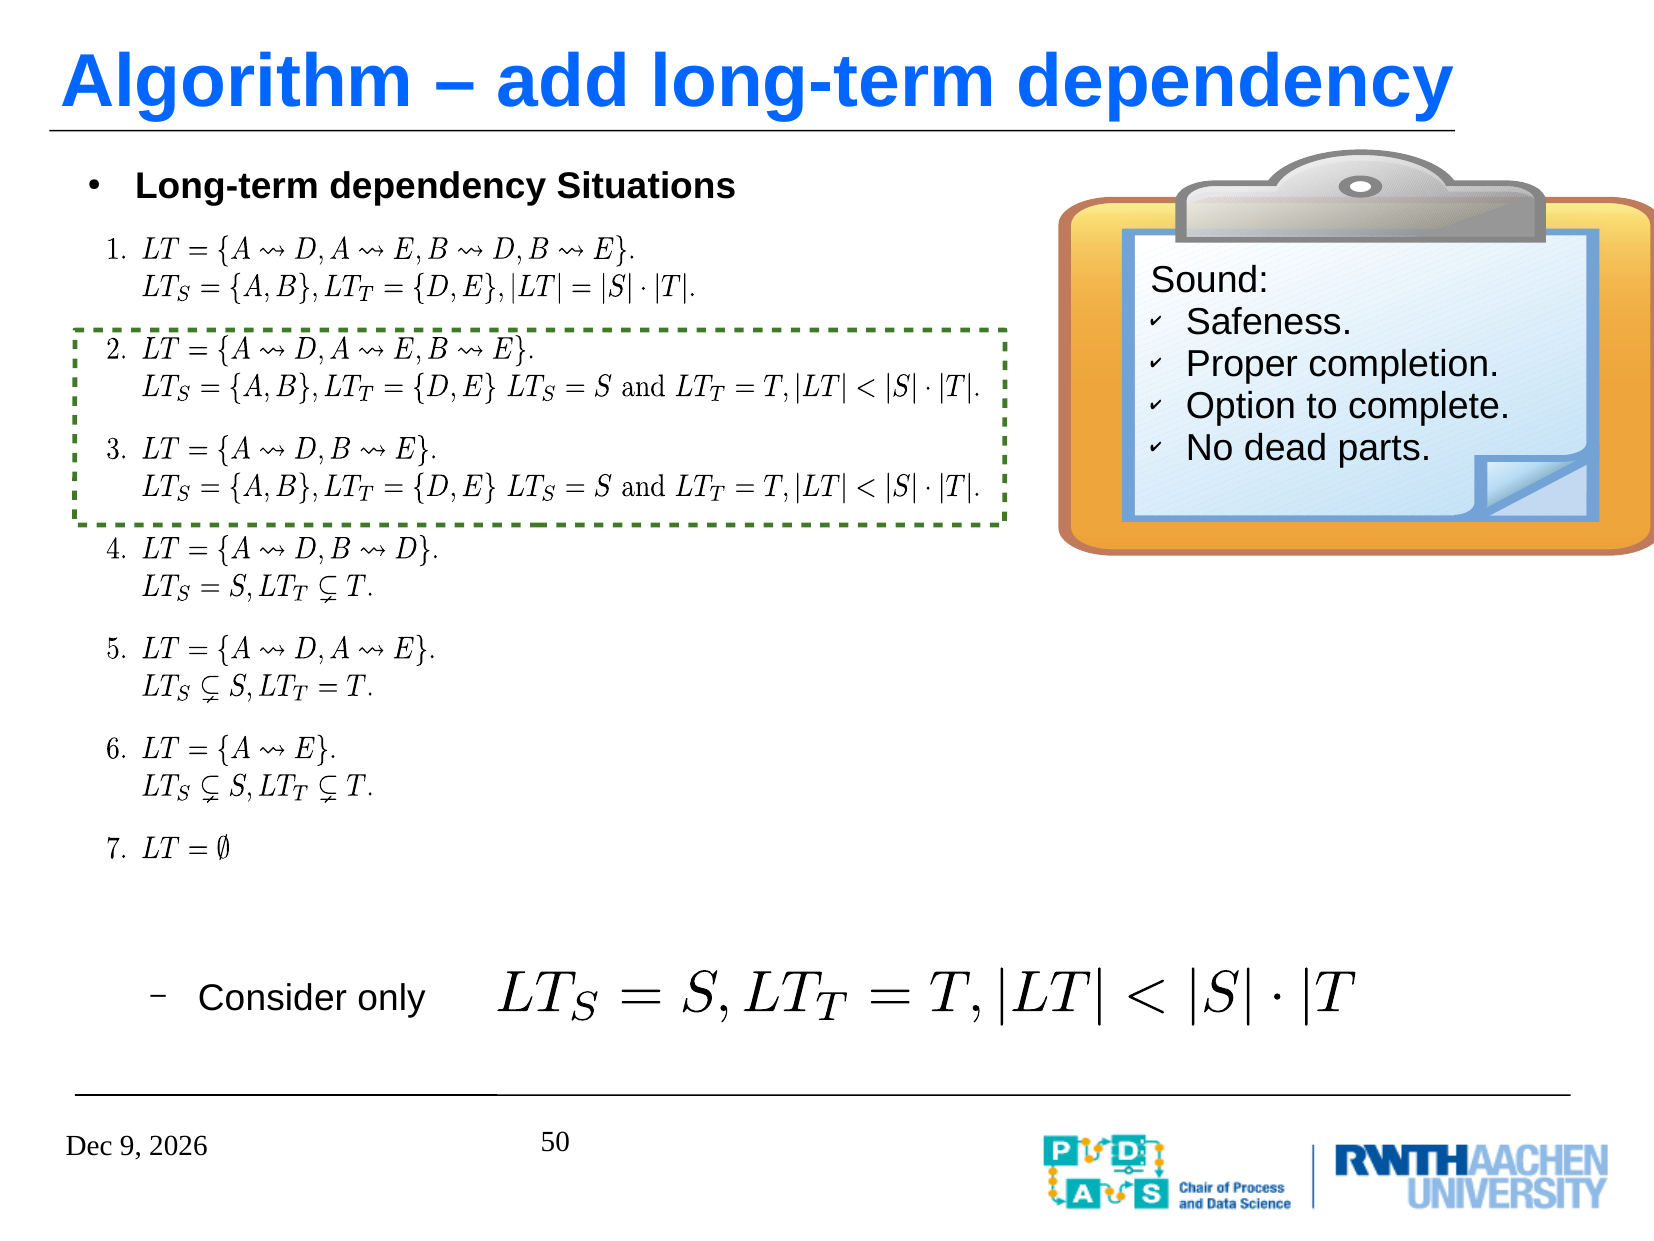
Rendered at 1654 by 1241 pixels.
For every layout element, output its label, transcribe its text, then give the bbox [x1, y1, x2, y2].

text_box Sound: Safeness. Proper completion. Option to complete. No dead parts. [1135, 251, 1571, 560]
picture [1005, 1090, 1647, 1241]
title Algorithm – add long-term dependency [60, 30, 1549, 131]
text_box [106, 235, 981, 861]
list Long-term dependency Situations Consider only [71, 165, 1006, 1021]
picture [925, 131, 1654, 574]
text_box [495, 967, 1357, 1026]
